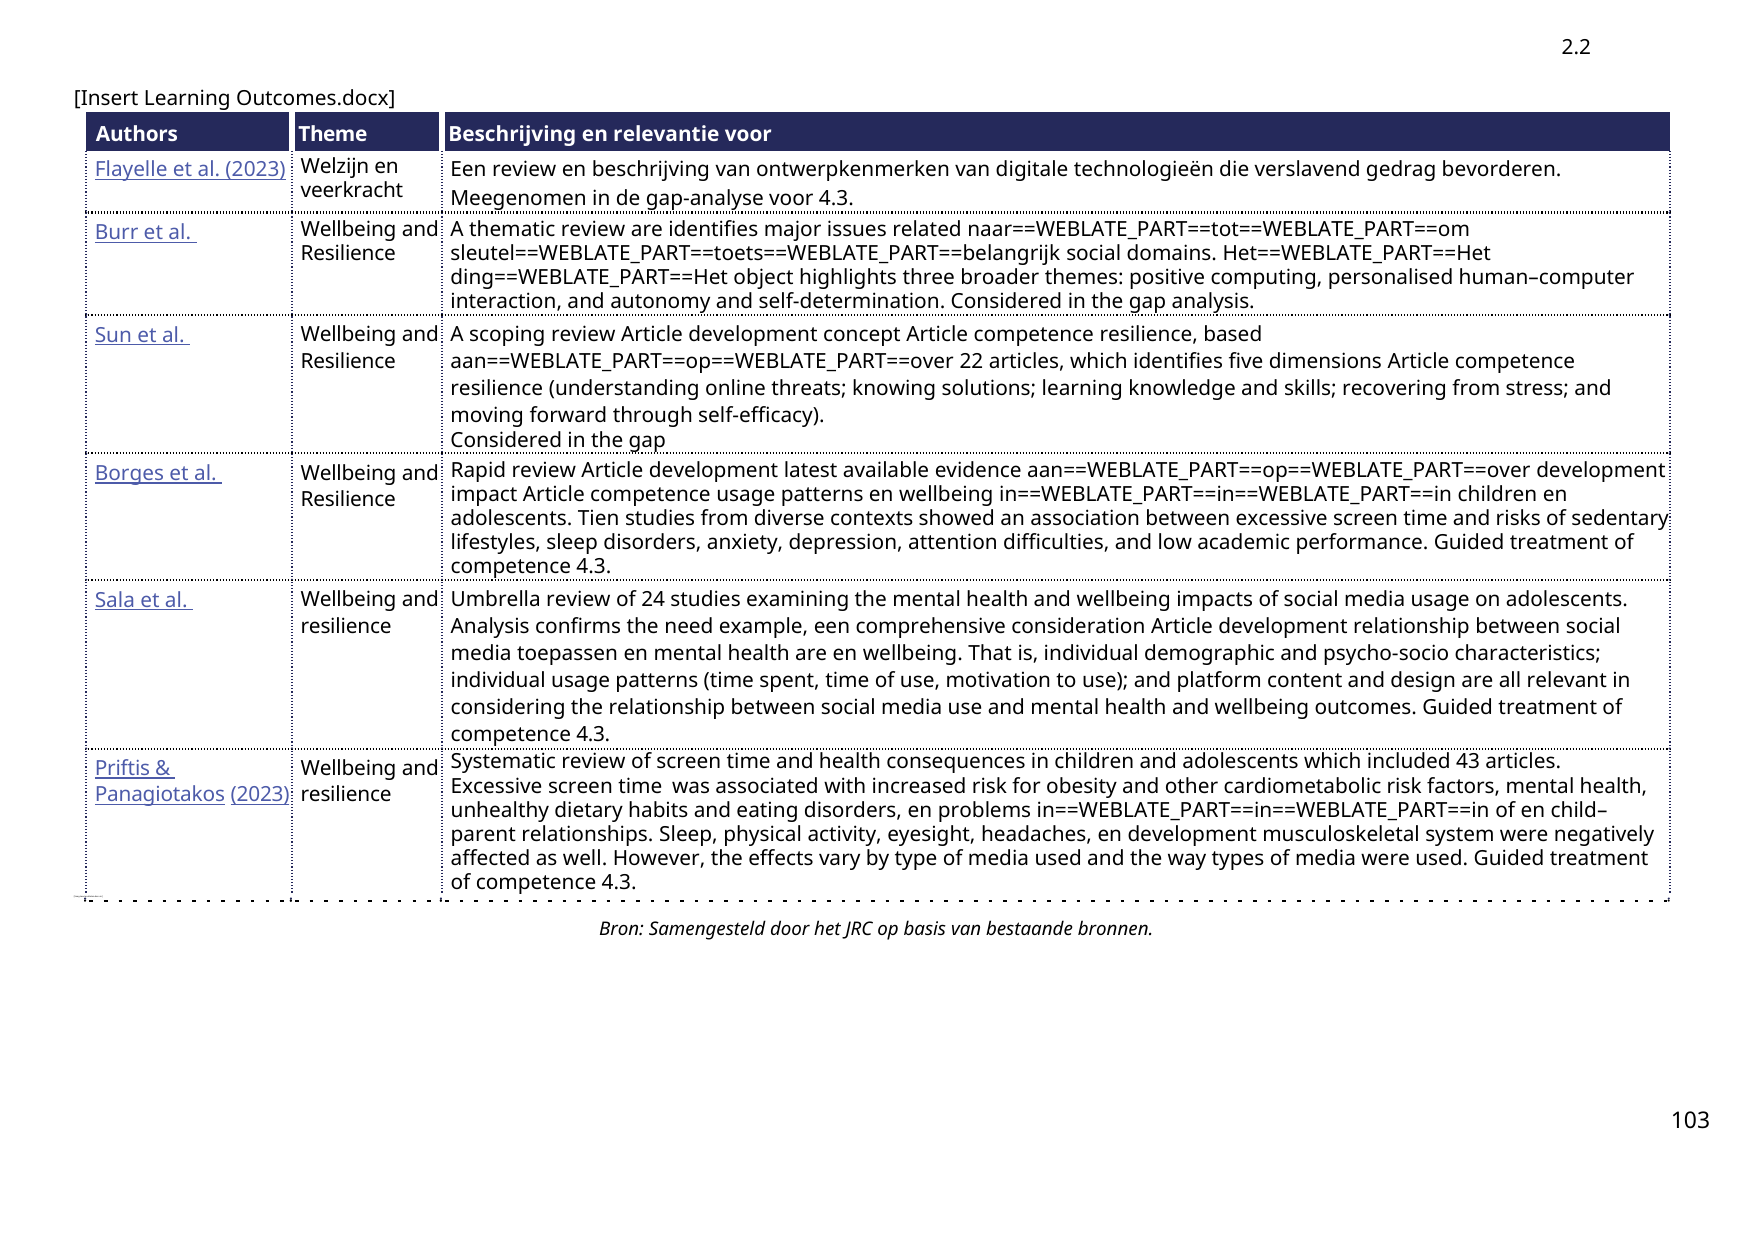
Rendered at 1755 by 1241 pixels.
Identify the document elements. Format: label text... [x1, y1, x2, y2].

table_cell Borges et al. [86, 452, 292, 579]
table_cell Sun et al. [86, 314, 292, 452]
table_cell Wellbeing and Resilience [292, 452, 442, 579]
table_cell Priftis & Panagiotakos (2023) [86, 748, 292, 894]
table_cell Burr et al. [86, 211, 292, 314]
table_header Beschrijving en relevantie voor [445, 112, 1670, 151]
table_cell Welzijn en veerkracht [292, 151, 442, 211]
table_cell Systematic review of screen time and health consequences in children and adolescents which included 43 articles. Excessive screen time was associated with increased risk for obesity and other cardiometabolic risk factors, mental health, unhealthy dietary habits and eating disorders, en problems in==WEBLATE_PART==in==WEBLATE_PART==in of en child–parent relationships. Sleep, physical activity, eyesight, headaches, en development musculoskeletal system were negatively affected as well. However, the effects vary by type of media used and the way types of media were used. Guided treatment of competence 4.3. [442, 748, 1670, 894]
text [Insert Learning Outcomes.docx] [74, 83, 1710, 112]
table_cell A scoping review Article development concept Article competence resilience, based aan==WEBLATE_PART==op==WEBLATE_PART==over 22 articles, which identifies five dimensions Article competence resilience (understanding online threats; knowing solutions; learning knowledge and skills; recovering from stress; and moving forward through self-efficacy). Considered in the gap [442, 314, 1670, 452]
table_cell Wellbeing and Resilience [292, 314, 442, 452]
table_header Theme [295, 112, 439, 151]
table_cell Umbrella review of 24 studies examining the mental health and wellbeing impacts of social media usage on adolescents. Analysis confirms the need example, een comprehensive consideration Article development relationship between social media toepassen en mental health are en wellbeing. That is, individual demographic and psycho-socio characteristics; individual usage patterns (time spent, time of use, motivation to use); and platform content and design are all relevant in considering the relationship between social media use and mental health and wellbeing outcomes. Guided treatment of competence 4.3. [442, 579, 1670, 747]
table_cell Wellbeing and Resilience [292, 211, 442, 314]
table_cell Rapid review Article development latest available evidence aan==WEBLATE_PART==op==WEBLATE_PART==over development impact Article competence usage patterns en wellbeing in==WEBLATE_PART==in==WEBLATE_PART==in children en adolescents. Tien studies from diverse contexts showed an association between excessive screen time and risks of sedentary lifestyles, sleep disorders, anxiety, depression, attention difficulties, and low academic performance. Guided treatment of competence 4.3. [442, 452, 1670, 579]
table_cell Een review en beschrijving van ontwerpkenmerken van digitale technologieën die verslavend gedrag bevorderen. Meegenomen in de gap-analyse voor 4.3. [442, 151, 1670, 211]
table_cell Wellbeing and resilience [292, 748, 442, 894]
text Bron: Samengesteld door het JRC op basis van bestaande bronnen. [274, 916, 1480, 941]
table_cell Sala et al. [86, 579, 292, 747]
table_cell Flayelle et al. (2023) [86, 151, 292, 211]
table_cell Wellbeing and resilience [292, 579, 442, 747]
table_cell A thematic review are identifies major issues related naar==WEBLATE_PART==tot==WEBLATE_PART==om sleutel==WEBLATE_PART==toets==WEBLATE_PART==belangrijk social domains. Het==WEBLATE_PART==Het ding==WEBLATE_PART==Het object highlights three broader themes: positive computing, personalised human–computer interaction, and autonomy and self-determination. Considered in the gap analysis. [442, 211, 1670, 314]
table_header Authors [86, 112, 289, 151]
